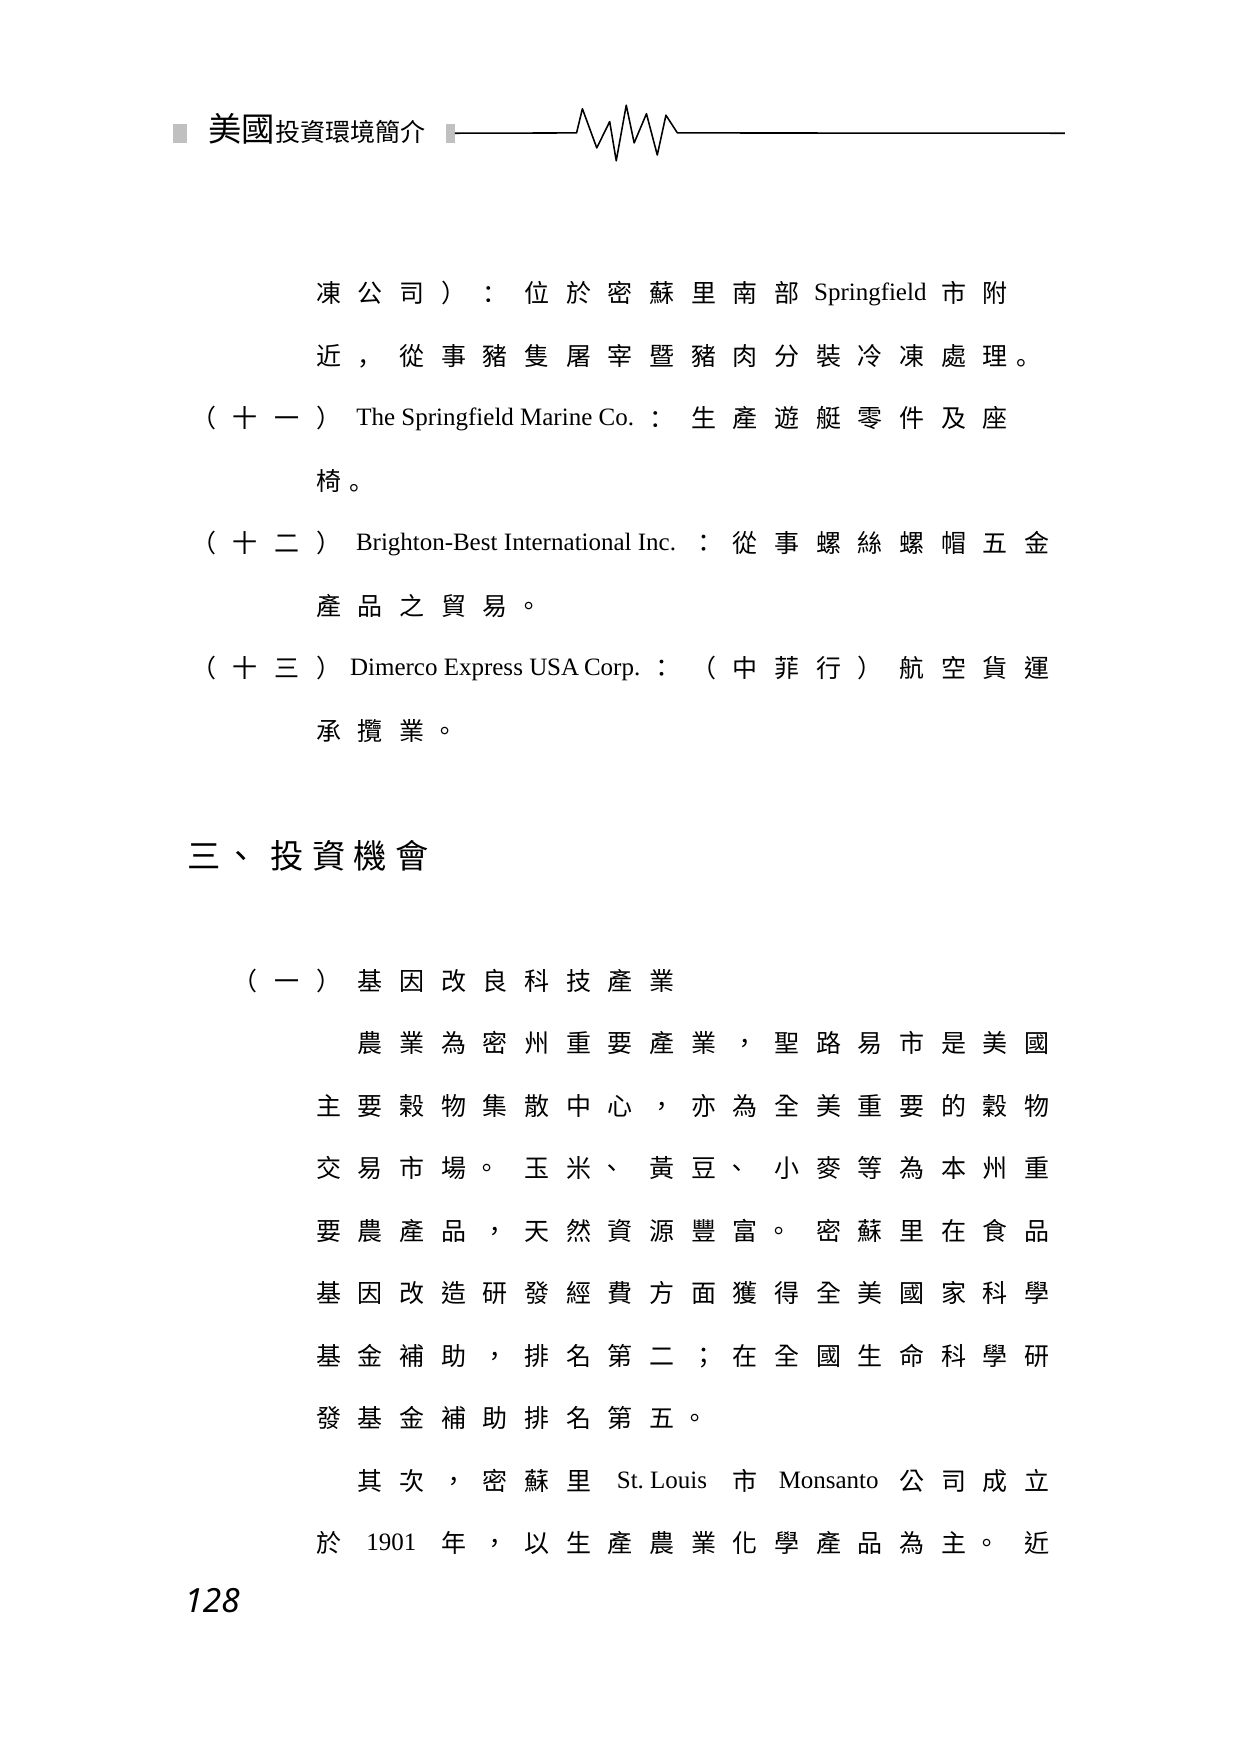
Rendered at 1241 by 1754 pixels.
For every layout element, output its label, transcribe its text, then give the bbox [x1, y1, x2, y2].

text 其次，密蘇里St. Louis市Monsanto公司成立於1901年，以生產農業化學產品為主。近 [281, 1438, 1058, 1563]
text （十一）The Springfield Marine Co.：生產遊艇零件及座椅。 [183, 375, 1058, 500]
text （一）基因改良科技產業 [207, 938, 1058, 1000]
text （十二）Brighton-Best International Inc.：從事螺絲螺帽五金產品之貿易。 [183, 500, 1058, 625]
text 農業為密州重要產業，聖路易市是美國主要榖物集散中心，亦為全美重要的穀物交易市場。玉米、黃豆、小麥等為本州重要農產品，天然資源豐富。密蘇里在食品基因改造研發經費方面獲得全美國家科學基金補助，排名第二；在全國生命科學研發基金補助排名第五。 [281, 1000, 1058, 1438]
text （十三）Dimerco Express USA Corp.：（中菲行）航空貨運承攬業。 [183, 625, 1058, 750]
text 三、投資機會 [183, 813, 1058, 875]
text 凍公司）：位於密蘇里南部Springfield市附近，從事豬隻屠宰暨豬肉分裝冷凍處理。 [207, 250, 1058, 375]
